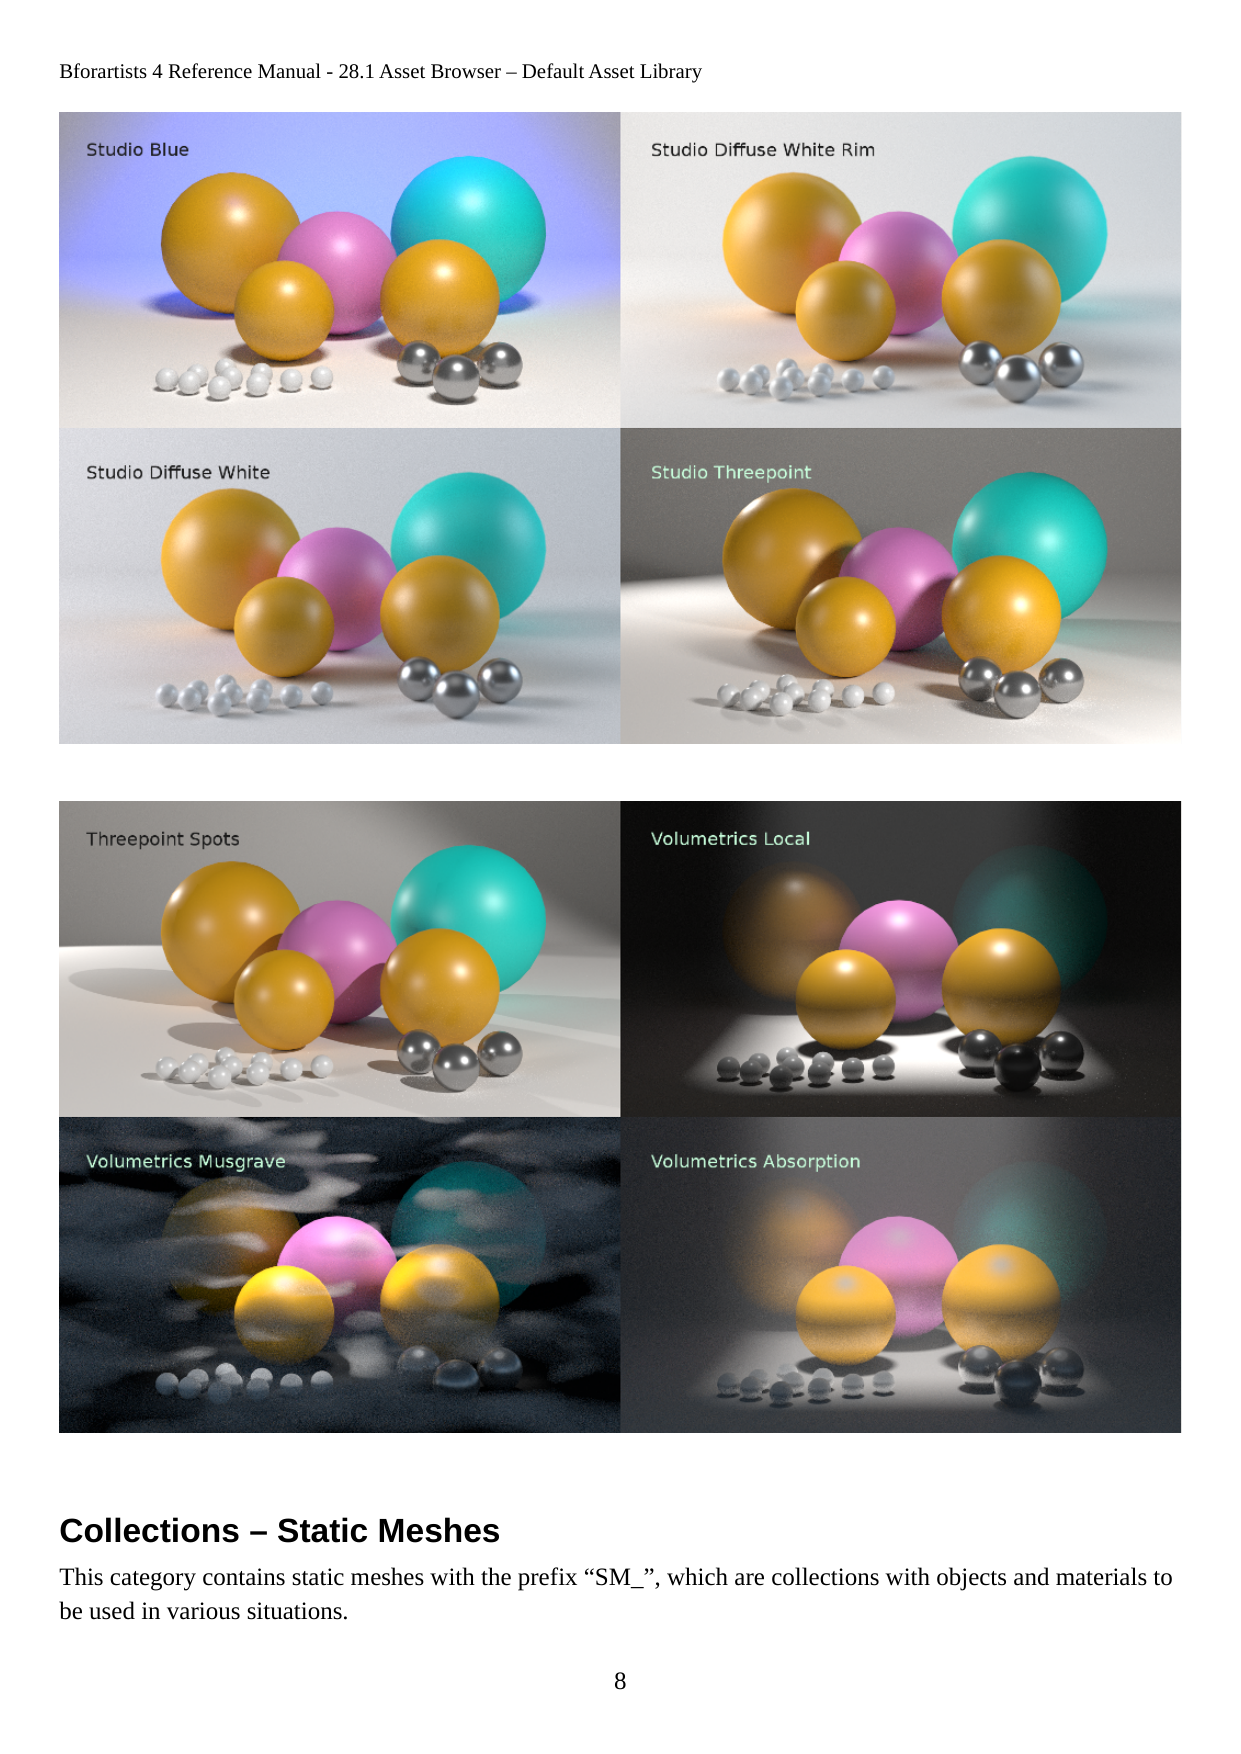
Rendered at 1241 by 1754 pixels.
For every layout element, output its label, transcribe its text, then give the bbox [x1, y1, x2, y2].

picture [59, 112, 1182, 744]
picture [59, 801, 1182, 1433]
subtitle Collections – Static Meshes [59, 1511, 1181, 1549]
text This category contains static meshes with the prefix “SM_”, which are collections with objects and materials to be used in various situations. [59, 1562, 1181, 1625]
